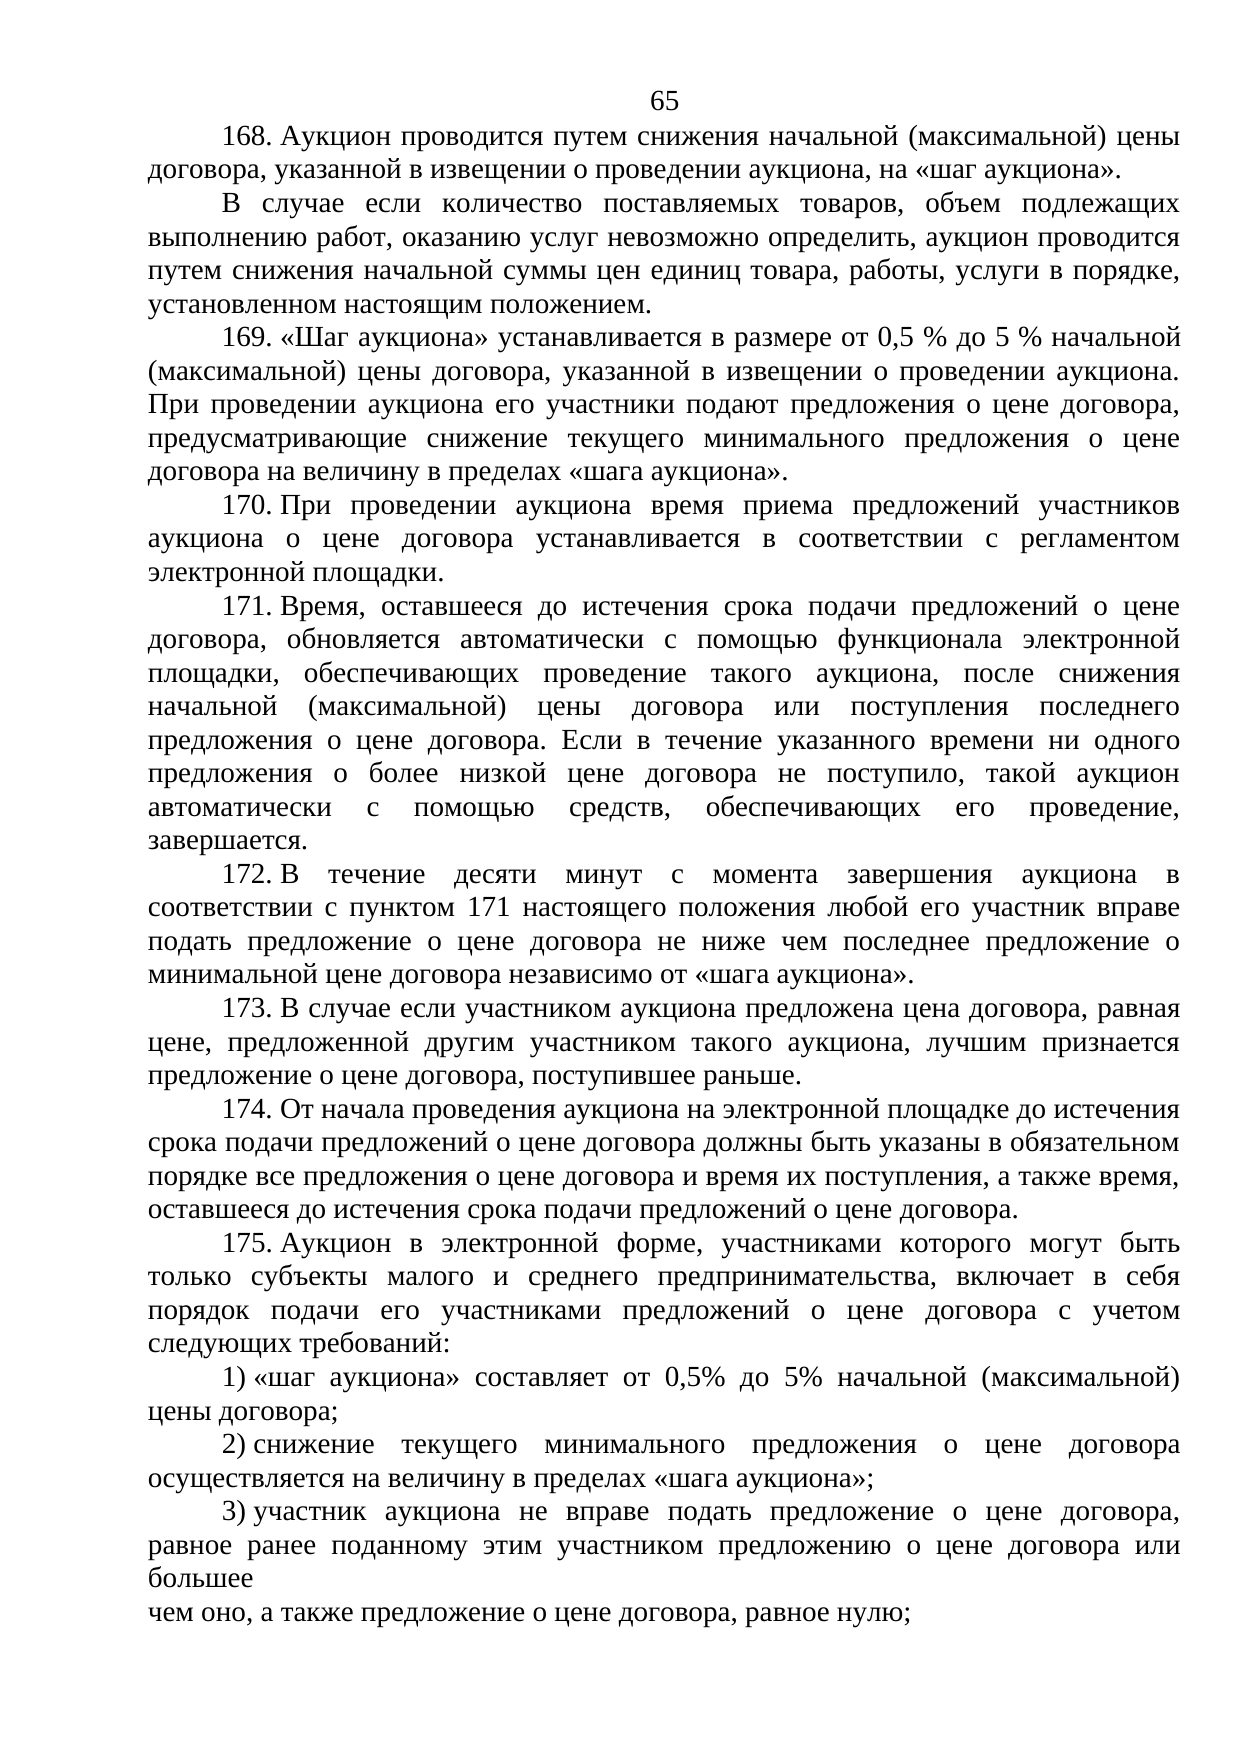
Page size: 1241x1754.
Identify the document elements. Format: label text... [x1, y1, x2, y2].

text 174. От начала проведения аукциона на электронной площадке до истечения срока подачи предложений о цене договора должны быть указаны в обязательном порядке все предложения о цене договора и время их поступления, а также время, оставшееся до истечения срока подачи предложений о цене договора. [148, 1091, 1181, 1225]
text 3) участник аукциона не вправе подать предложение о цене договора, равное ранее поданному этим участником предложению о цене договора или большее чем оно, а также предложение о цене договора, равное нулю; [148, 1493, 1181, 1627]
text 169. «Шаг аукциона» устанавливается в размере от 0,5 % до 5 % начальной (максимальной) цены договора, указанной в извещении о проведении аукциона. При проведении аукциона его участники подают предложения о цене договора, предусматривающие снижение текущего минимального предложения о цене договора на величину в пределах «шага аукциона». [148, 319, 1181, 487]
text 1) «шаг аукциона» составляет от 0,5% до 5% начальной (максимальной) цены договора; [148, 1359, 1181, 1426]
text 170. При проведении аукциона время приема предложений участников аукциона о цене договора устанавливается в соответствии с регламентом электронной площадки. [148, 487, 1181, 588]
text В случае если количество поставляемых товаров, объем подлежащих выполнению работ, оказанию услуг невозможно определить, аукцион проводится путем снижения начальной суммы цен единиц товара, работы, услуги в порядке, установленном настоящим положением. [148, 185, 1181, 319]
text 2) снижение текущего минимального предложения о цене договора осуществляется на величину в пределах «шага аукциона»; [148, 1426, 1181, 1493]
text 175. Аукцион в электронной форме, участниками которого могут быть только субъекты малого и среднего предпринимательства, включает в себя порядок подачи его участниками предложений о цене договора с учетом следующих требований: [148, 1225, 1181, 1359]
text 171. Время, оставшееся до истечения срока подачи предложений о цене договора, обновляется автоматически с помощью функционала электронной площадки, обеспечивающих проведение такого аукциона, после снижения начальной (максимальной) цены договора или поступления последнего предложения о цене договора. Если в течение указанного времени ни одного предложения о более низкой цене договора не поступило, такой аукцион автоматически с помощью средств, обеспечивающих его проведение, завершается. [148, 588, 1181, 856]
text 173. В случае если участником аукциона предложена цена договора, равная цене, предложенной другим участником такого аукциона, лучшим признается предложение о цене договора, поступившее раньше. [148, 990, 1181, 1091]
text 168. Аукцион проводится путем снижения начальной (максимальной) цены договора, указанной в извещении о проведении аукциона, на «шаг аукциона». [148, 118, 1181, 185]
text 172. В течение десяти минут с момента завершения аукциона в соответствии с пунктом 171 настоящего положения любой его участник вправе подать предложение о цене договора не ниже чем последнее предложение о минимальной цене договора независимо от «шага аукциона». [148, 856, 1181, 990]
